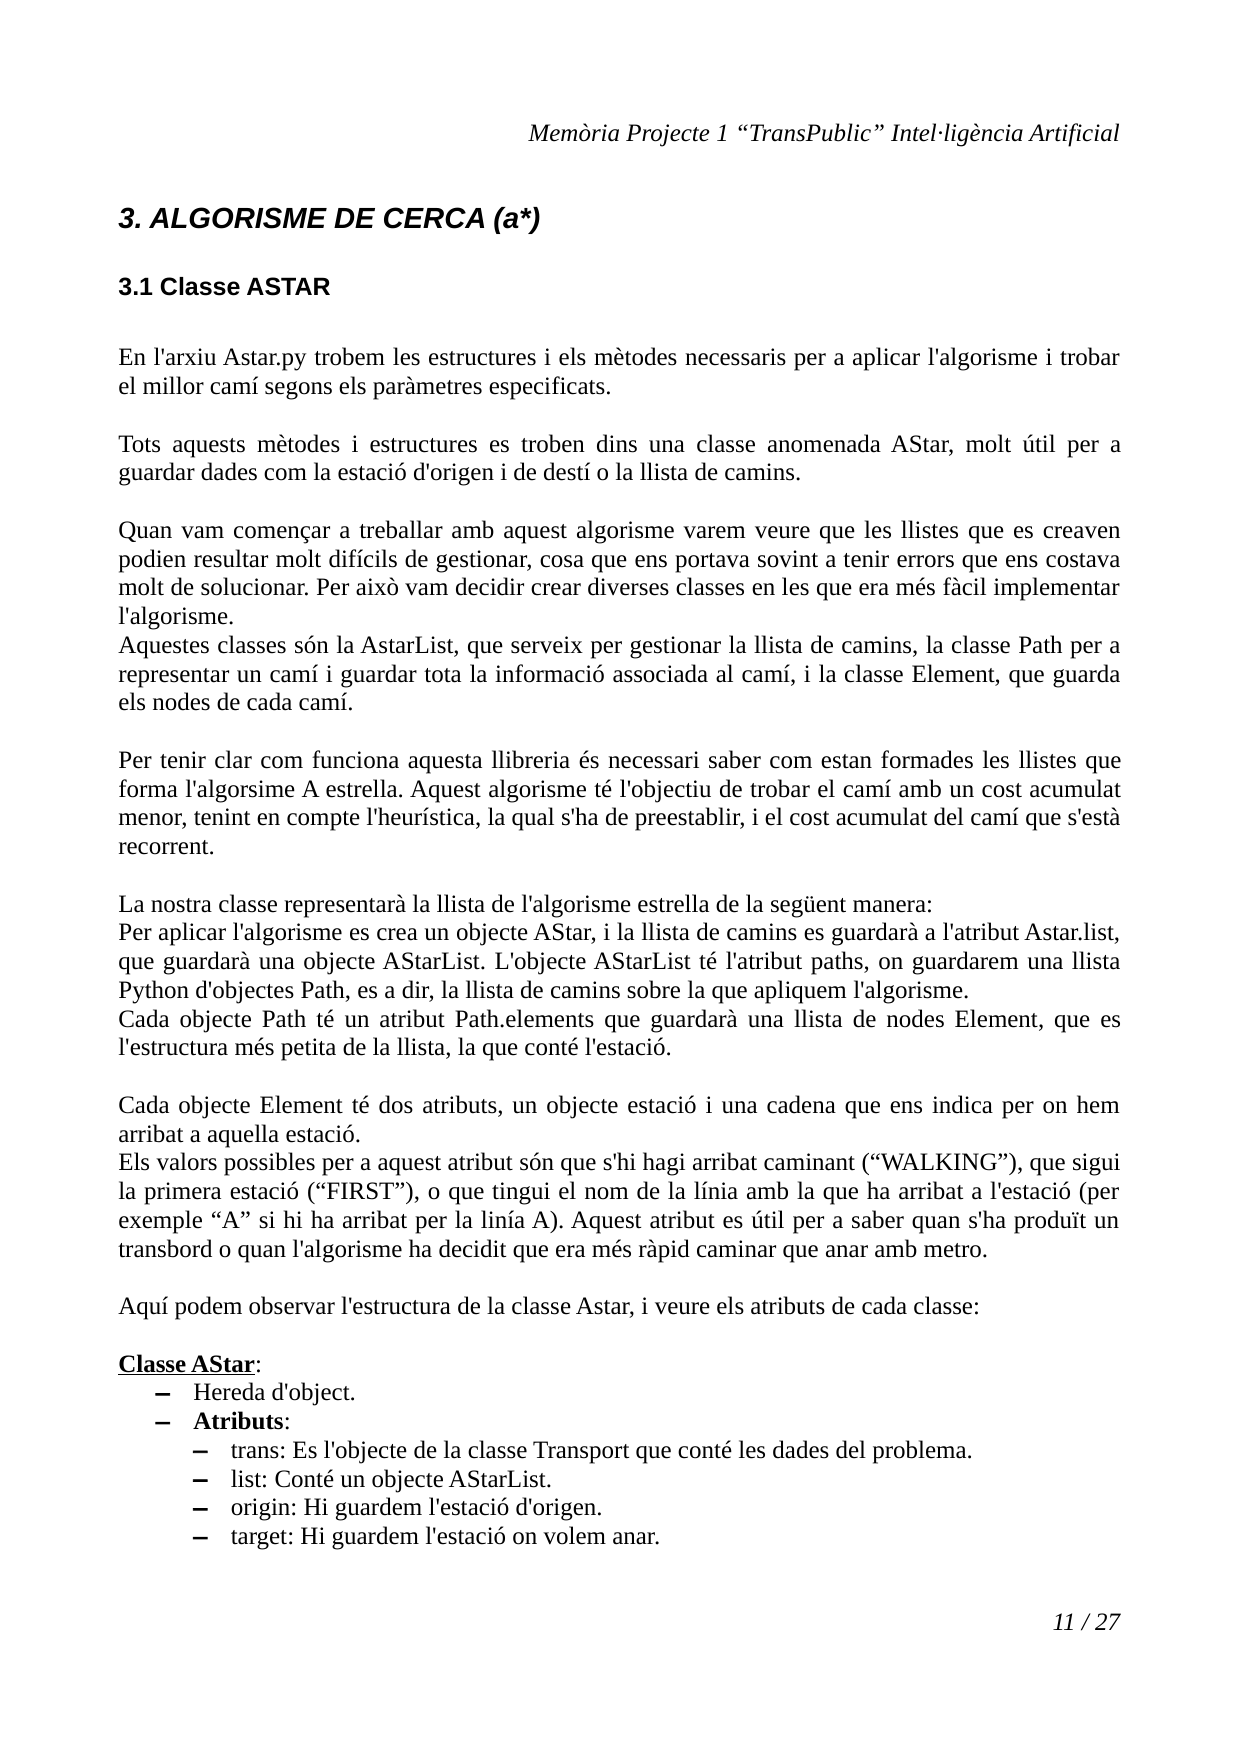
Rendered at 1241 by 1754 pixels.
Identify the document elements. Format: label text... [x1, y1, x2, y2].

text En l'arxiu Astar.py trobem les estructures i els mètodes necessaris per a aplicar l'algorisme i trobar el millor camí segons els paràmetres especificats. [118, 342, 1122, 400]
list target: Hi guardem l'estació on volem anar. [193, 1521, 1122, 1550]
list Atributs: [156, 1406, 1122, 1435]
text Aquí podem observar l'estructura de la classe Astar, i veure els atributs de cada classe: [118, 1291, 1122, 1320]
subtitle 3. ALGORISME DE CERCA (a*) [118, 201, 1122, 235]
list Hereda d'object. [156, 1377, 1122, 1406]
text Els valors possibles per a aquest atribut són que s'hi hagi arribat caminant (“WALKING”), que sigui la primera estació (“FIRST”), o que tingui el nom de la línia amb la que ha arribat a l'estació (per exemple “A” si hi ha arribat per la linía A). Aquest atribut es útil per a saber quan s'ha produït un transbord o quan l'algorisme ha decidit que era més ràpid caminar que anar amb metro. [118, 1147, 1122, 1262]
text Cada objecte Path té un atribut Path.elements que guardarà una llista de nodes Element, que es l'estructura més petita de la llista, la que conté l'estació. [118, 1004, 1122, 1061]
list trans: Es l'objecte de la classe Transport que conté les dades del problema. [193, 1435, 1122, 1464]
list list: Conté un objecte AStarList. [193, 1464, 1122, 1492]
text Quan vam començar a treballar amb aquest algorisme varem veure que les llistes que es creaven podien resultar molt difícils de gestionar, cosa que ens portava sovint a tenir errors que ens costava molt de solucionar. Per això vam decidir crear diverses classes en les que era més fàcil implementar l'algorisme. [118, 515, 1122, 630]
text Cada objecte Element té dos atributs, un objecte estació i una cadena que ens indica per on hem arribat a aquella estació. [118, 1090, 1122, 1147]
text Per tenir clar com funciona aquesta llibreria és necessari saber com estan formades les llistes que forma l'algorsime A estrella. Aquest algorisme té l'objectiu de trobar el camí amb un cost acumulat menor, tenint en compte l'heurística, la qual s'ha de preestablir, i el cost acumulat del camí que s'està recorrent. [118, 745, 1122, 860]
text Per aplicar l'algorisme es crea un objecte AStar, i la llista de camins es guardarà a l'atribut Astar.list, que guardarà una objecte AStarList. L'objecte AStarList té l'atribut paths, on guardarem una llista Python d'objectes Path, es a dir, la llista de camins sobre la que apliquem l'algorisme. [118, 917, 1122, 1004]
text La nostra classe representarà la llista de l'algorisme estrella de la següent manera: [118, 889, 1122, 917]
text Aquestes classes són la AstarList, que serveix per gestionar la llista de camins, la classe Path per a representar un camí i guardar tota la informació associada al camí, i la classe Element, que guarda els nodes de cada camí. [118, 630, 1122, 716]
subtitle 3.1 Classe ASTAR [118, 272, 1122, 301]
text Classe AStar: [118, 1349, 1122, 1377]
text Tots aquests mètodes i estructures es troben dins una classe anomenada AStar, molt útil per a guardar dades com la estació d'origen i de destí o la llista de camins. [118, 429, 1122, 486]
list origin: Hi guardem l'estació d'origen. [193, 1492, 1122, 1521]
